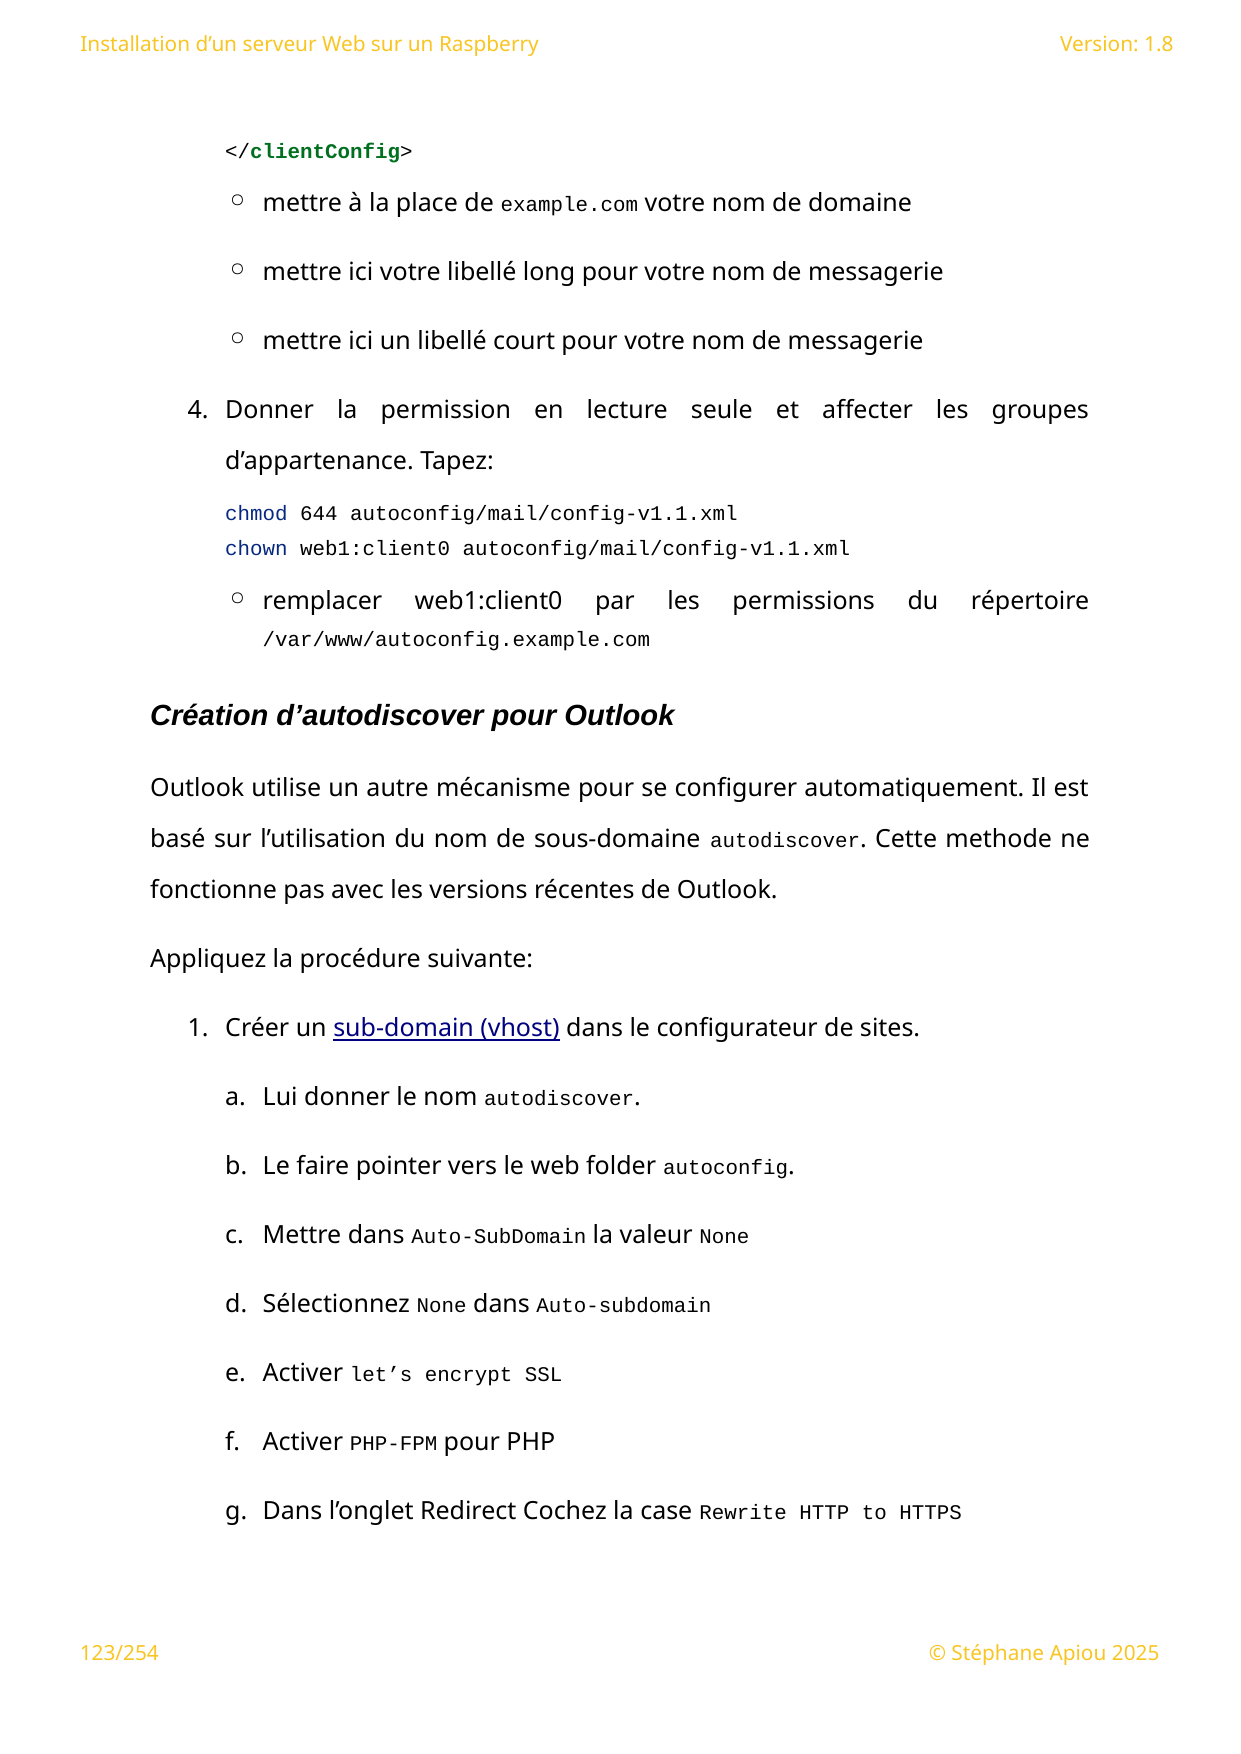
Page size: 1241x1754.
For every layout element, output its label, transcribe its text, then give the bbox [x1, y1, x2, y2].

list chown web1:client0 autoconfig/mail/config-v1.1.xml [187, 538, 1090, 562]
subtitle Création d’autodiscover pour Outlook [150, 698, 1090, 732]
list </clientConfig> [187, 141, 1090, 164]
list Sélectionnez None dans Auto-subdomain [225, 1286, 1090, 1320]
list Lui donner le nom autodiscover. [225, 1079, 1090, 1113]
list Le faire pointer vers le web folder autoconfig. [225, 1148, 1090, 1182]
list remplacer web1:client0 par les permissions du répertoire /var/www/autoconfig.example.com [225, 583, 1090, 652]
list Donner la permission en lecture seule et affecter les groupes d’appartenance. Tapez: [187, 392, 1090, 477]
list Mettre dans Auto-SubDomain la valeur None [225, 1217, 1090, 1251]
list Activer let’s encrypt SSL [225, 1354, 1090, 1389]
text Outlook utilise un autre mécanisme pour se configurer automatiquement. Il est basé sur l’utilisation du nom de sous-domaine autodiscover. Cette methode ne fonctionne pas avec les versions récentes de Outlook. [150, 770, 1090, 906]
list Dans l’onglet Redirect Cochez la case Rewrite HTTP to HTTPS [225, 1492, 1090, 1527]
list chmod 644 autoconfig/mail/config-v1.1.xml [187, 503, 1090, 527]
text Appliquez la procédure suivante: [150, 941, 1090, 975]
list mettre ici votre libellé long pour votre nom de messagerie [225, 254, 1090, 288]
list mettre à la place de example.com votre nom de domaine [225, 185, 1090, 219]
list mettre ici un libellé court pour votre nom de messagerie [225, 323, 1090, 357]
list Créer un sub-domain (vhost) dans le configurateur de sites. [187, 1010, 1090, 1044]
list Activer PHP-FPM pour PHP [225, 1423, 1090, 1458]
